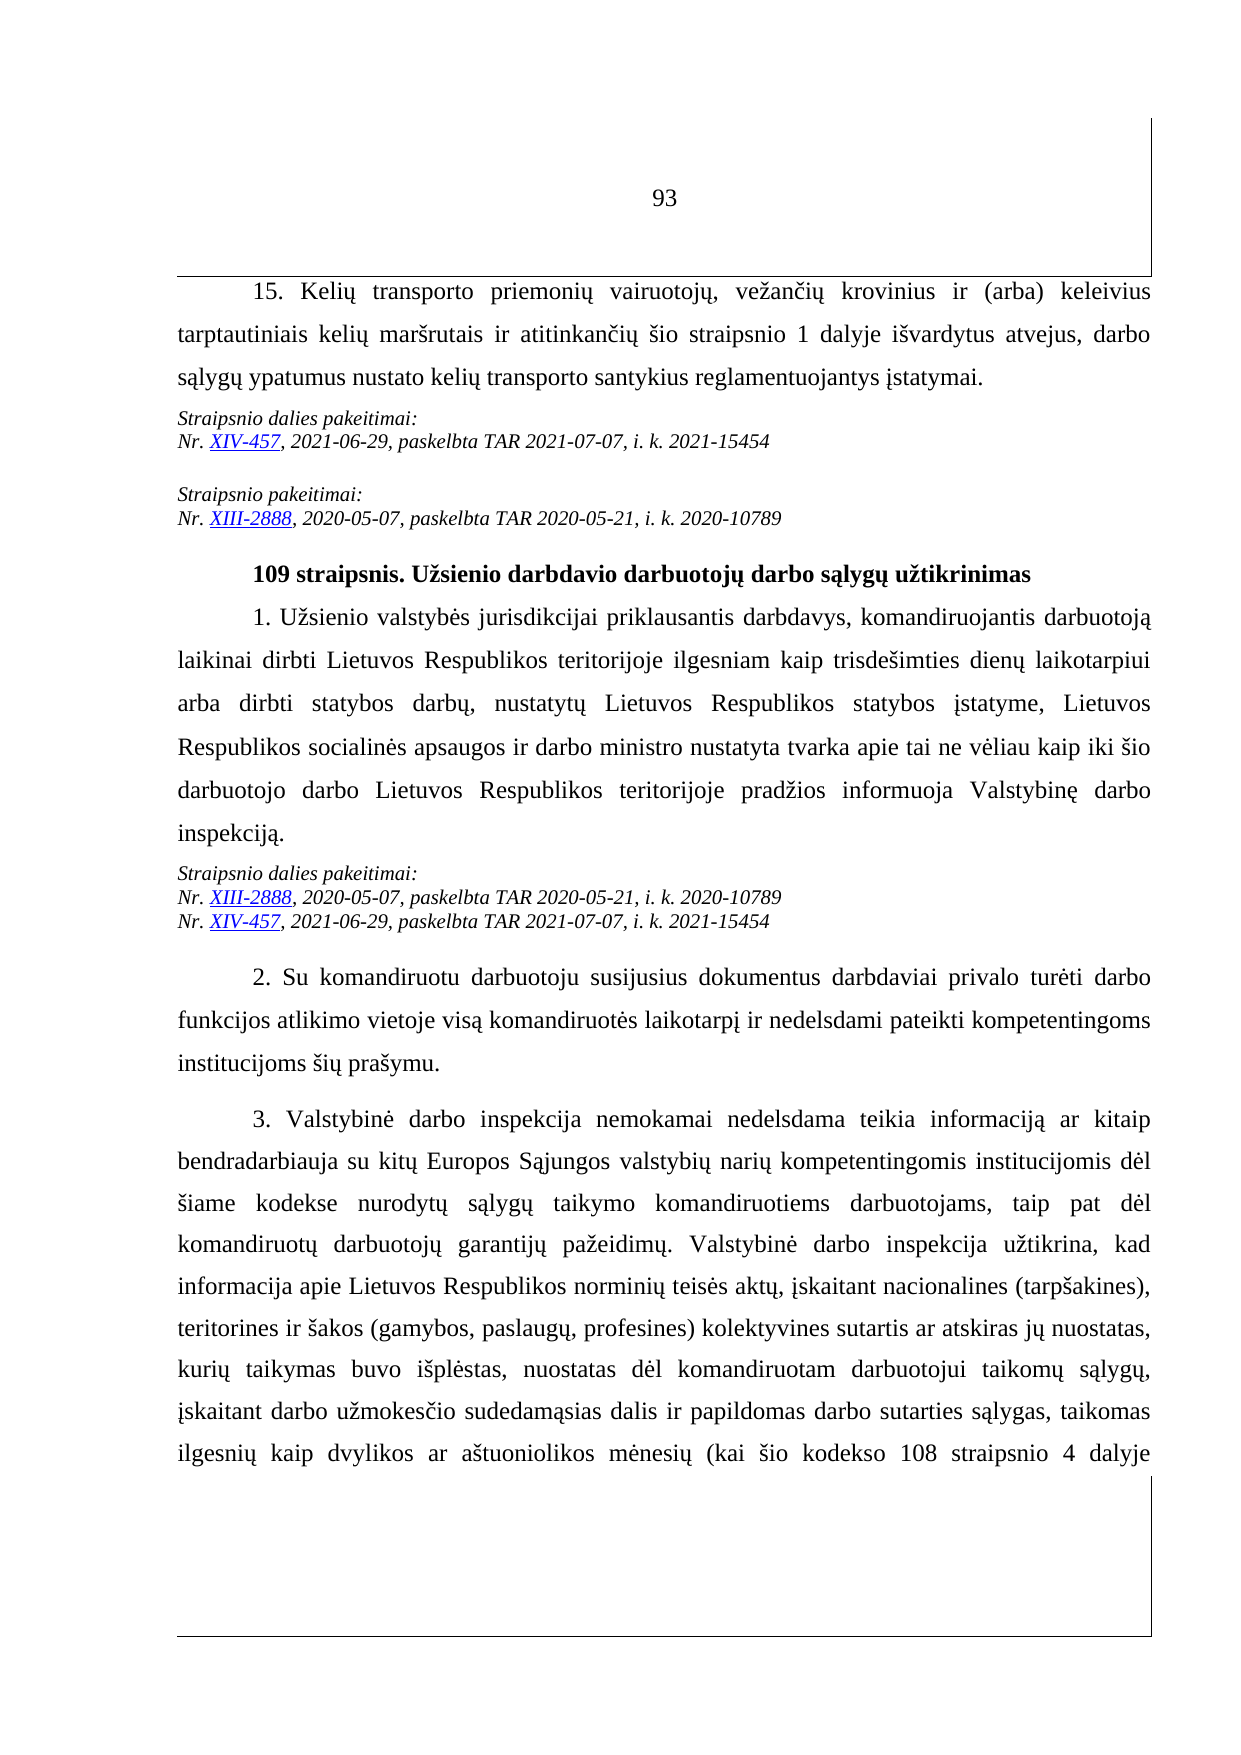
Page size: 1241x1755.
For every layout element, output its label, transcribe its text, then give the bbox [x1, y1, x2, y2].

text 15. Kelių transporto priemonių vairuotojų, vežančių krovinius ir (arba) keleivius tarptautiniais kelių maršrutais ir atitinkančių šio straipsnio 1 dalyje išvardytus atvejus, darbo sąlygų ypatumus nustato kelių transporto santykius reglamentuojantys įstatymai. [177, 276, 1152, 391]
text 2. Su komandiruotu darbuotoju susijusius dokumentus darbdaviai privalo turėti darbo funkcijos atlikimo vietoje visą komandiruotės laikotarpį ir nedelsdami pateikti kompetentingoms institucijoms šių prašymu. [177, 962, 1152, 1077]
text Nr. XIV-457, 2021-06-29, paskelbta TAR 2021-07-07, i. k. 2021-15454 [177, 909, 1152, 933]
text 3. Valstybinė darbo inspekcija nemokamai nedelsdama teikia informaciją ar kitaip bendradarbiauja su kitų Europos Sąjungos valstybių narių kompetentingomis institucijomis dėl šiame kodekse nurodytų sąlygų taikymo komandiruotiems darbuotojams, taip pat dėl komandiruotų darbuotojų garantijų pažeidimų. Valstybinė darbo inspekcija užtikrina, kad informacija apie Lietuvos Respublikos norminių teisės aktų, įskaitant nacionalines (tarpšakines), teritorines ir šakos (gamybos, paslaugų, profesines) kolektyvines sutartis ar atskiras jų nuostatas, kurių taikymas buvo išplėstas, nuostatas dėl komandiruotam darbuotojui taikomų sąlygų, įskaitant darbo užmokesčio sudedamąsias dalis ir papildomas darbo sutarties sąlygas, taikomas ilgesnių kaip dvylikos ar aštuoniolikos mėnesių (kai šio kodekso 108 straipsnio 4 dalyje [177, 1091, 1152, 1466]
text Nr. XIII-2888, 2020-05-07, paskelbta TAR 2020-05-21, i. k. 2020-10789 [177, 506, 1152, 530]
text Nr. XIV-457, 2021-06-29, paskelbta TAR 2021-07-07, i. k. 2021-15454 [177, 429, 1152, 453]
text Straipsnio pakeitimai: [177, 482, 1152, 506]
text 1. Užsienio valstybės jurisdikcijai priklausantis darbdavys, komandiruojantis darbuotoją laikinai dirbti Lietuvos Respublikos teritorijoje ilgesniam kaip trisdešimties dienų laikotarpiui arba dirbti statybos darbų, nustatytų Lietuvos Respublikos statybos įstatyme, Lietuvos Respublikos socialinės apsaugos ir darbo ministro nustatyta tvarka apie tai ne vėliau kaip iki šio darbuotojo darbo Lietuvos Respublikos teritorijoje pradžios informuoja Valstybinę darbo inspekciją. [177, 602, 1152, 847]
text Nr. XIII-2888, 2020-05-07, paskelbta TAR 2020-05-21, i. k. 2020-10789 [177, 885, 1152, 909]
text Straipsnio dalies pakeitimai: [177, 405, 1152, 429]
text Straipsnio dalies pakeitimai: [177, 861, 1152, 885]
subtitle 109 straipsnis. Užsienio darbdavio darbuotojų darbo sąlygų užtikrinimas [177, 559, 1152, 588]
